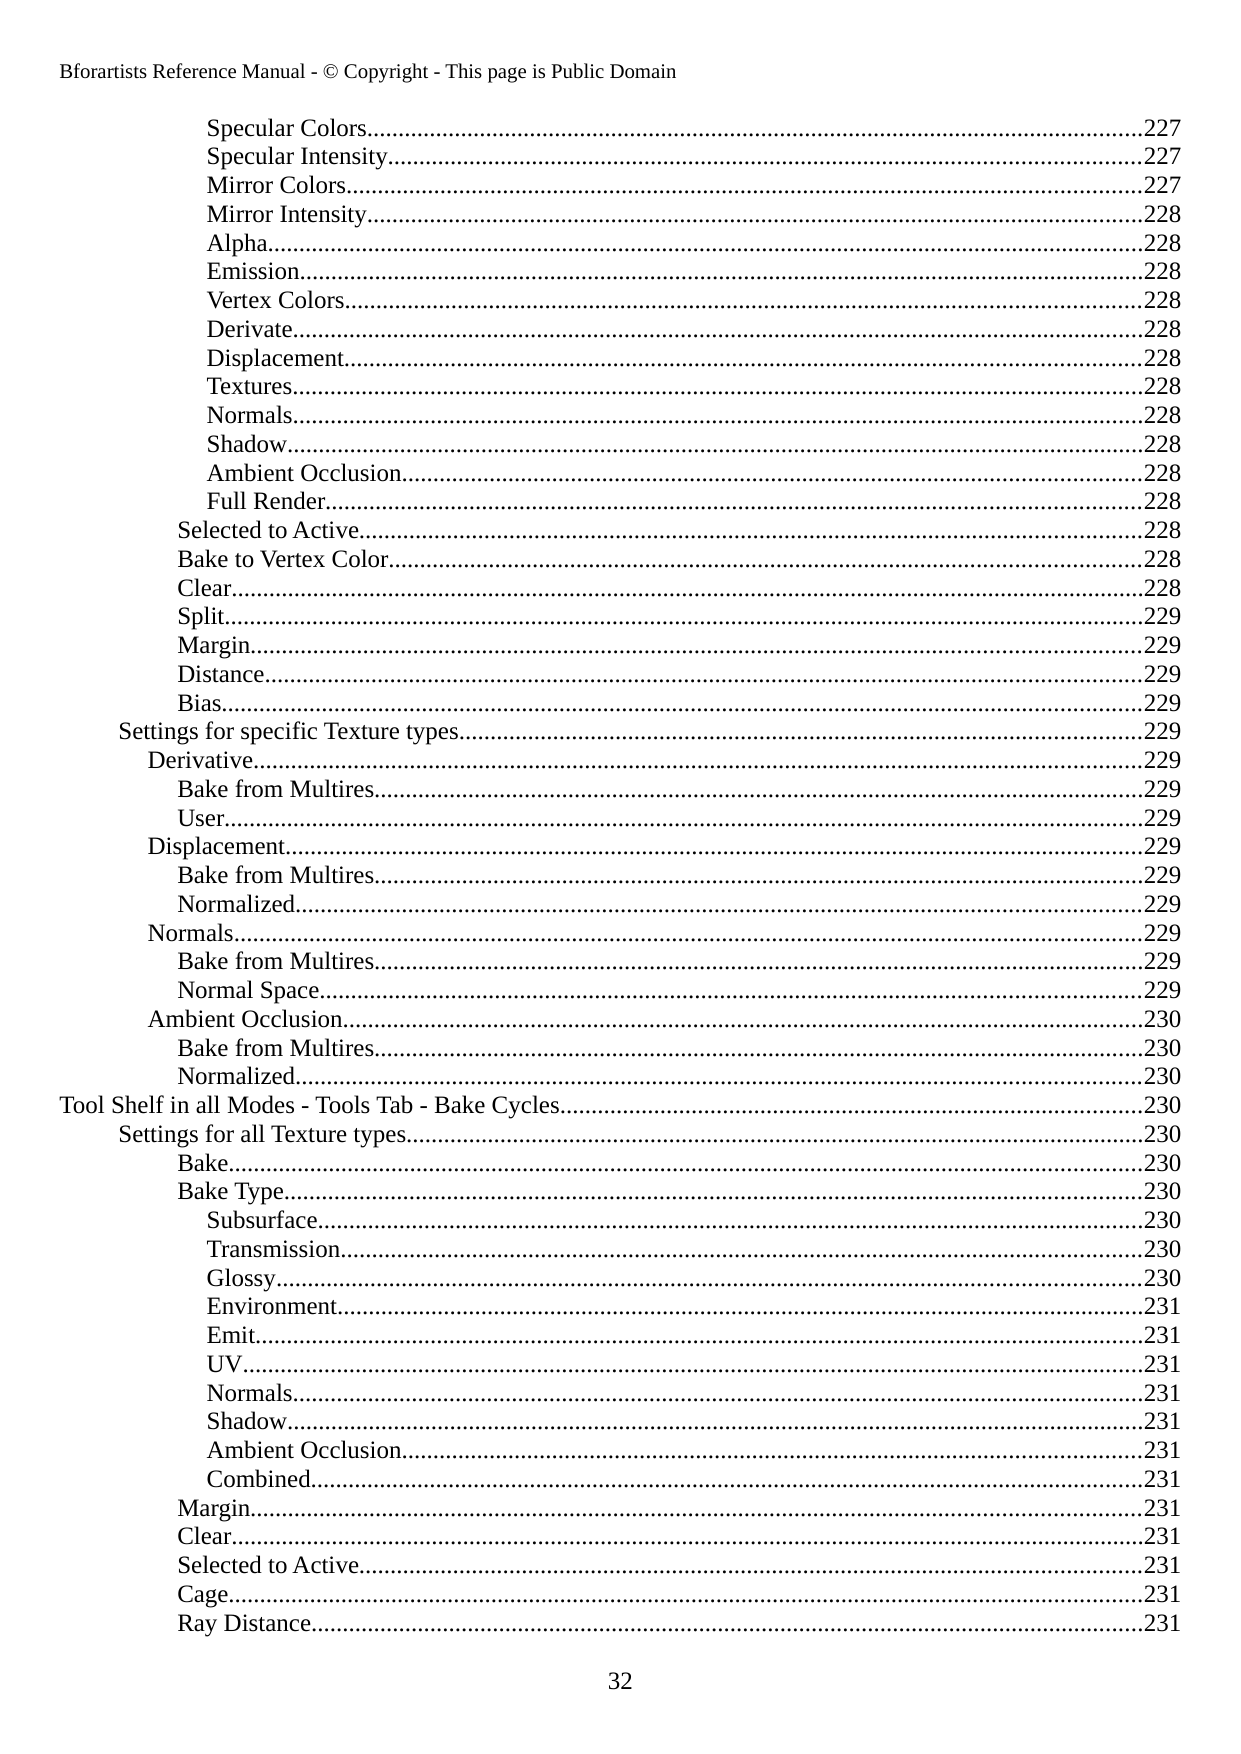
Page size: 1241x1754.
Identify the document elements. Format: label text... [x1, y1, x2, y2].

text Tool Shelf in all Modes - Tools Tab - Bake Cycles 230 [59, 1090, 1181, 1119]
text Normals 229 [147, 918, 1181, 946]
text Specular Colors 227 [206, 113, 1181, 141]
text Margin 229 [177, 630, 1181, 659]
text Settings for all Texture types 230 [118, 1119, 1181, 1148]
text Mirror Intensity 228 [206, 199, 1181, 228]
text Normals 231 [206, 1378, 1181, 1406]
text User 229 [177, 803, 1181, 831]
text Bake 230 [177, 1148, 1181, 1176]
text Split 229 [177, 601, 1181, 630]
text Bake from Multires 229 [177, 774, 1181, 803]
text Displacement 229 [147, 831, 1181, 860]
text Normalized 229 [177, 889, 1181, 918]
text Ambient Occlusion 231 [206, 1435, 1181, 1464]
text Derivative 229 [147, 745, 1181, 774]
text Margin 231 [177, 1493, 1181, 1521]
text Bake to Vertex Color 228 [177, 544, 1181, 573]
text Selected to Active 228 [177, 515, 1181, 544]
text Normal Space 229 [177, 975, 1181, 1004]
text Clear 231 [177, 1521, 1181, 1550]
text Ray Distance 231 [177, 1608, 1181, 1636]
text Displacement 228 [206, 343, 1181, 371]
text Bias 229 [177, 688, 1181, 716]
text Alpha 228 [206, 228, 1181, 256]
text Glossy 230 [206, 1263, 1181, 1291]
text Bake from Multires 229 [177, 946, 1181, 975]
text Full Render 228 [206, 486, 1181, 515]
text Derivate 228 [206, 314, 1181, 343]
text Specular Intensity 227 [206, 141, 1181, 170]
text Normals 228 [206, 400, 1181, 429]
text Vertex Colors 228 [206, 285, 1181, 314]
text Environment 231 [206, 1291, 1181, 1320]
text Clear 228 [177, 573, 1181, 601]
text Distance 229 [177, 659, 1181, 688]
text Emit 231 [206, 1320, 1181, 1349]
text UV 231 [206, 1349, 1181, 1378]
text Ambient Occlusion 230 [147, 1004, 1181, 1033]
text Shadow 231 [206, 1406, 1181, 1435]
text Cage 231 [177, 1579, 1181, 1608]
text Ambient Occlusion 228 [206, 458, 1181, 486]
text Bake from Multires 229 [177, 860, 1181, 889]
text Combined 231 [206, 1464, 1181, 1493]
text Settings for specific Texture types 229 [118, 716, 1181, 745]
text Mirror Colors 227 [206, 170, 1181, 199]
text Bake Type 230 [177, 1176, 1181, 1205]
text Selected to Active 231 [177, 1550, 1181, 1579]
text Shadow 228 [206, 429, 1181, 458]
text Normalized 230 [177, 1061, 1181, 1090]
text Transmission 230 [206, 1234, 1181, 1263]
text Emission 228 [206, 256, 1181, 285]
text Bake from Multires 230 [177, 1033, 1181, 1061]
text Subsurface 230 [206, 1205, 1181, 1234]
text Textures 228 [206, 371, 1181, 400]
